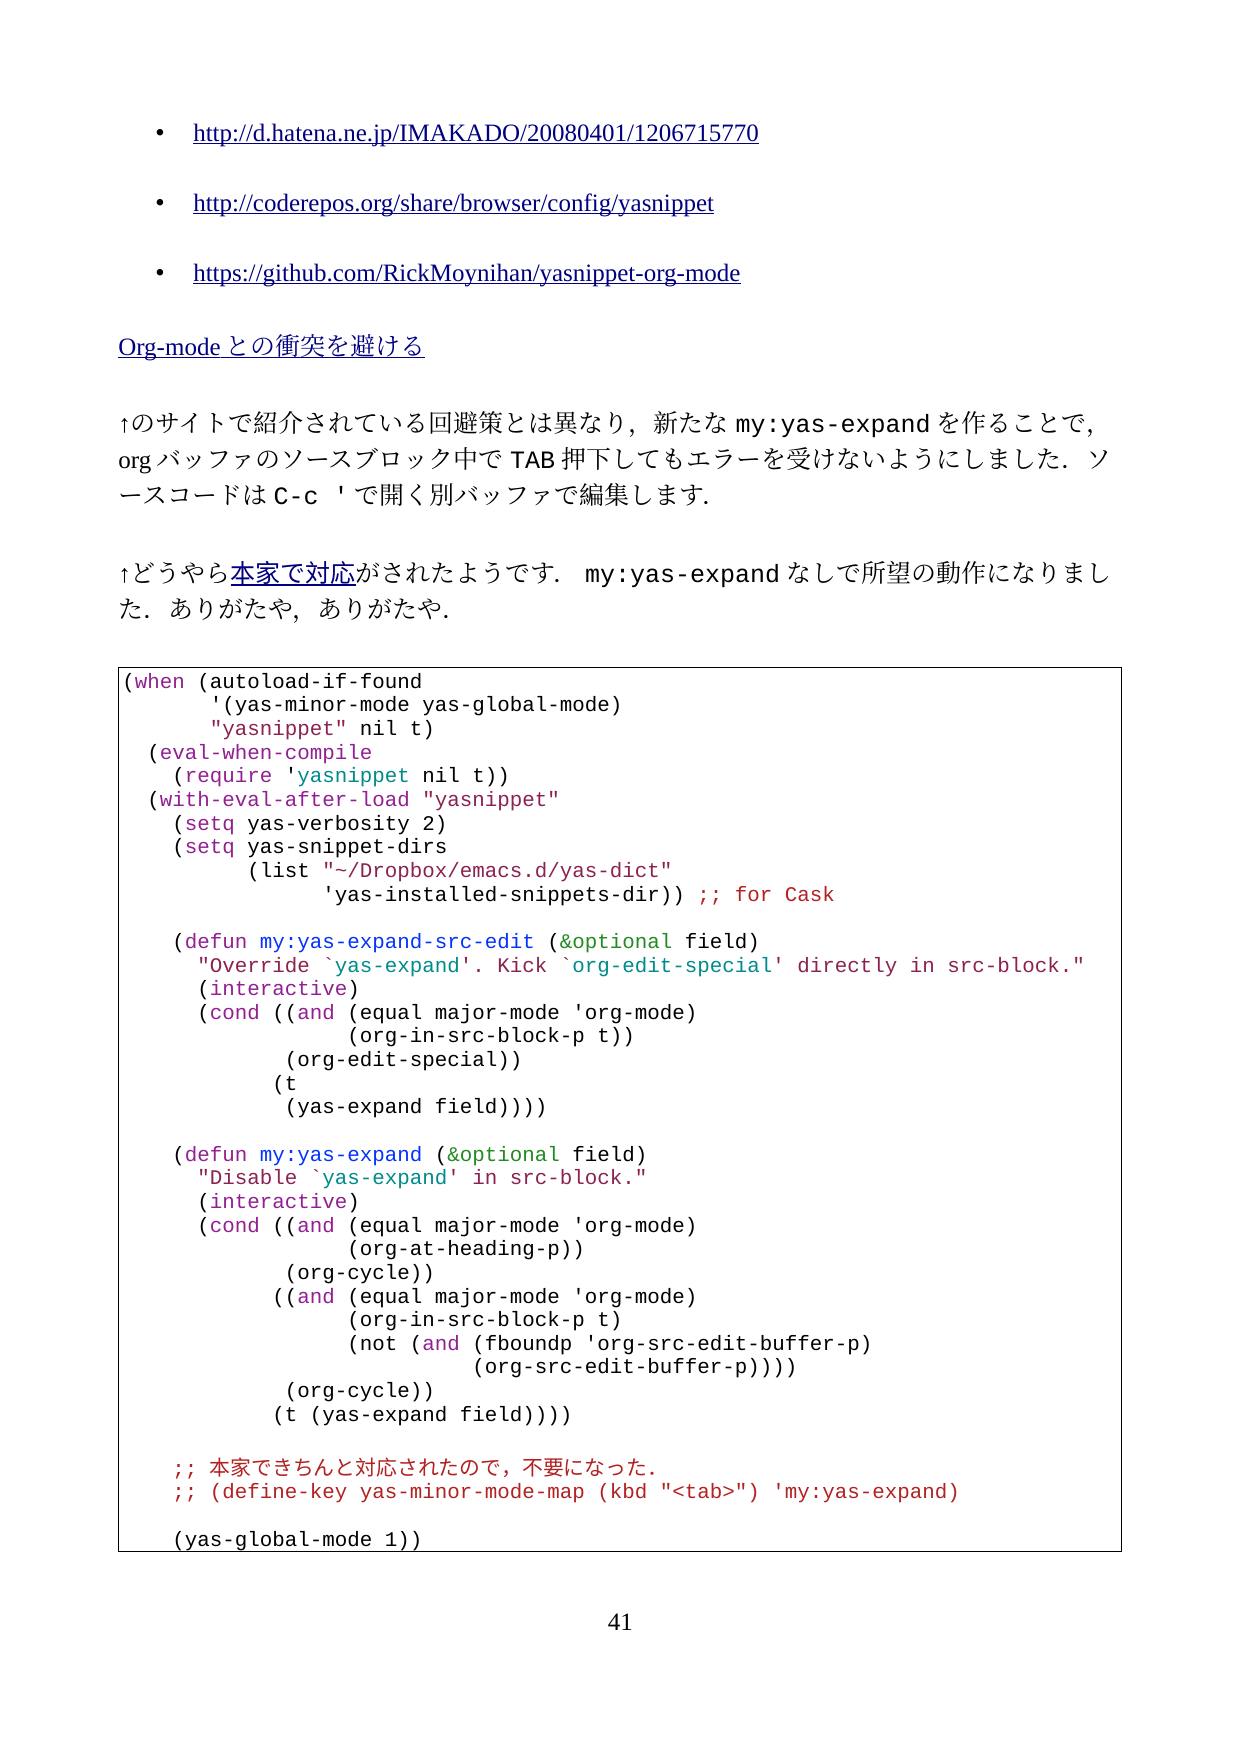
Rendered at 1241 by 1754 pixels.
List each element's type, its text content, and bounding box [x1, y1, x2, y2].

text (cond ((and (equal major-mode 'org-mode) [119, 1211, 1121, 1234]
text (interactive) [119, 974, 1121, 998]
text ;; 本家できちんと対応されたので，不要になった． [119, 1447, 1121, 1478]
text (t [119, 1069, 1121, 1092]
text (org-in-src-block-p t) [119, 1305, 1121, 1329]
list http://d.hatena.ne.jp/IMAKADO/20080401/1206715770 [156, 118, 1122, 176]
text (yas-expand field)))) [119, 1092, 1121, 1116]
text (not (and (fboundp 'org-src-edit-buffer-p) [119, 1329, 1121, 1353]
list http://coderepos.org/share/browser/config/yasnippet [156, 188, 1122, 246]
text (org-in-src-block-p t)) [119, 1022, 1121, 1045]
text (when (autoload-if-found [119, 668, 1121, 691]
text (setq yas-snippet-dirs [119, 832, 1121, 856]
text (cond ((and (equal major-mode 'org-mode) [119, 998, 1121, 1022]
text (org-cycle)) [119, 1376, 1121, 1400]
text Org-modeとの衝突を避ける [118, 328, 1122, 391]
text ;; (define-key yas-minor-mode-map (kbd "<tab>") 'my:yas-expand) [119, 1478, 1121, 1501]
text '(yas-minor-mode yas-global-mode) [119, 691, 1121, 714]
text (eval-when-compile [119, 738, 1121, 761]
text (defun my:yas-expand-src-edit (&optional field) [119, 927, 1121, 951]
text (require 'yasnippet nil t)) [119, 761, 1121, 785]
text (list "~/Dropbox/emacs.d/yas-dict" [119, 856, 1121, 880]
text (with-eval-after-load "yasnippet" [119, 785, 1121, 809]
text 'yas-installed-snippets-dir)) ;; for Cask [119, 880, 1121, 903]
text ↑どうやら本家で対応がされたようです． my:yas-expand なしで所望の動作になりました．ありがたや，ありがたや． [118, 553, 1122, 654]
text ↑のサイトで紹介されている回避策とは異なり，新たな my:yas-expand を作ることで，orgバッファのソースブロック中で TAB 押下してもエラーを受けないようにしました．ソースコードは C-c ' で開く別バッファで編集します． [118, 403, 1122, 541]
text "Disable `yas-expand' in src-block." [119, 1163, 1121, 1187]
text (org-cycle)) [119, 1258, 1121, 1282]
text ((and (equal major-mode 'org-mode) [119, 1282, 1121, 1305]
text (t (yas-expand field)))) [119, 1400, 1121, 1423]
text (setq yas-verbosity 2) [119, 809, 1121, 832]
text (yas-global-mode 1)) [119, 1525, 1121, 1551]
list https://github.com/RickMoynihan/yasnippet-org-mode [156, 258, 1122, 316]
text "yasnippet" nil t) [119, 714, 1121, 738]
text (org-src-edit-buffer-p)))) [119, 1353, 1121, 1376]
text (defun my:yas-expand (&optional field) [119, 1140, 1121, 1163]
text (interactive) [119, 1187, 1121, 1211]
text "Override `yas-expand'. Kick `org-edit-special' directly in src-block." [119, 951, 1121, 974]
text (org-at-heading-p)) [119, 1234, 1121, 1258]
text (org-edit-special)) [119, 1045, 1121, 1069]
